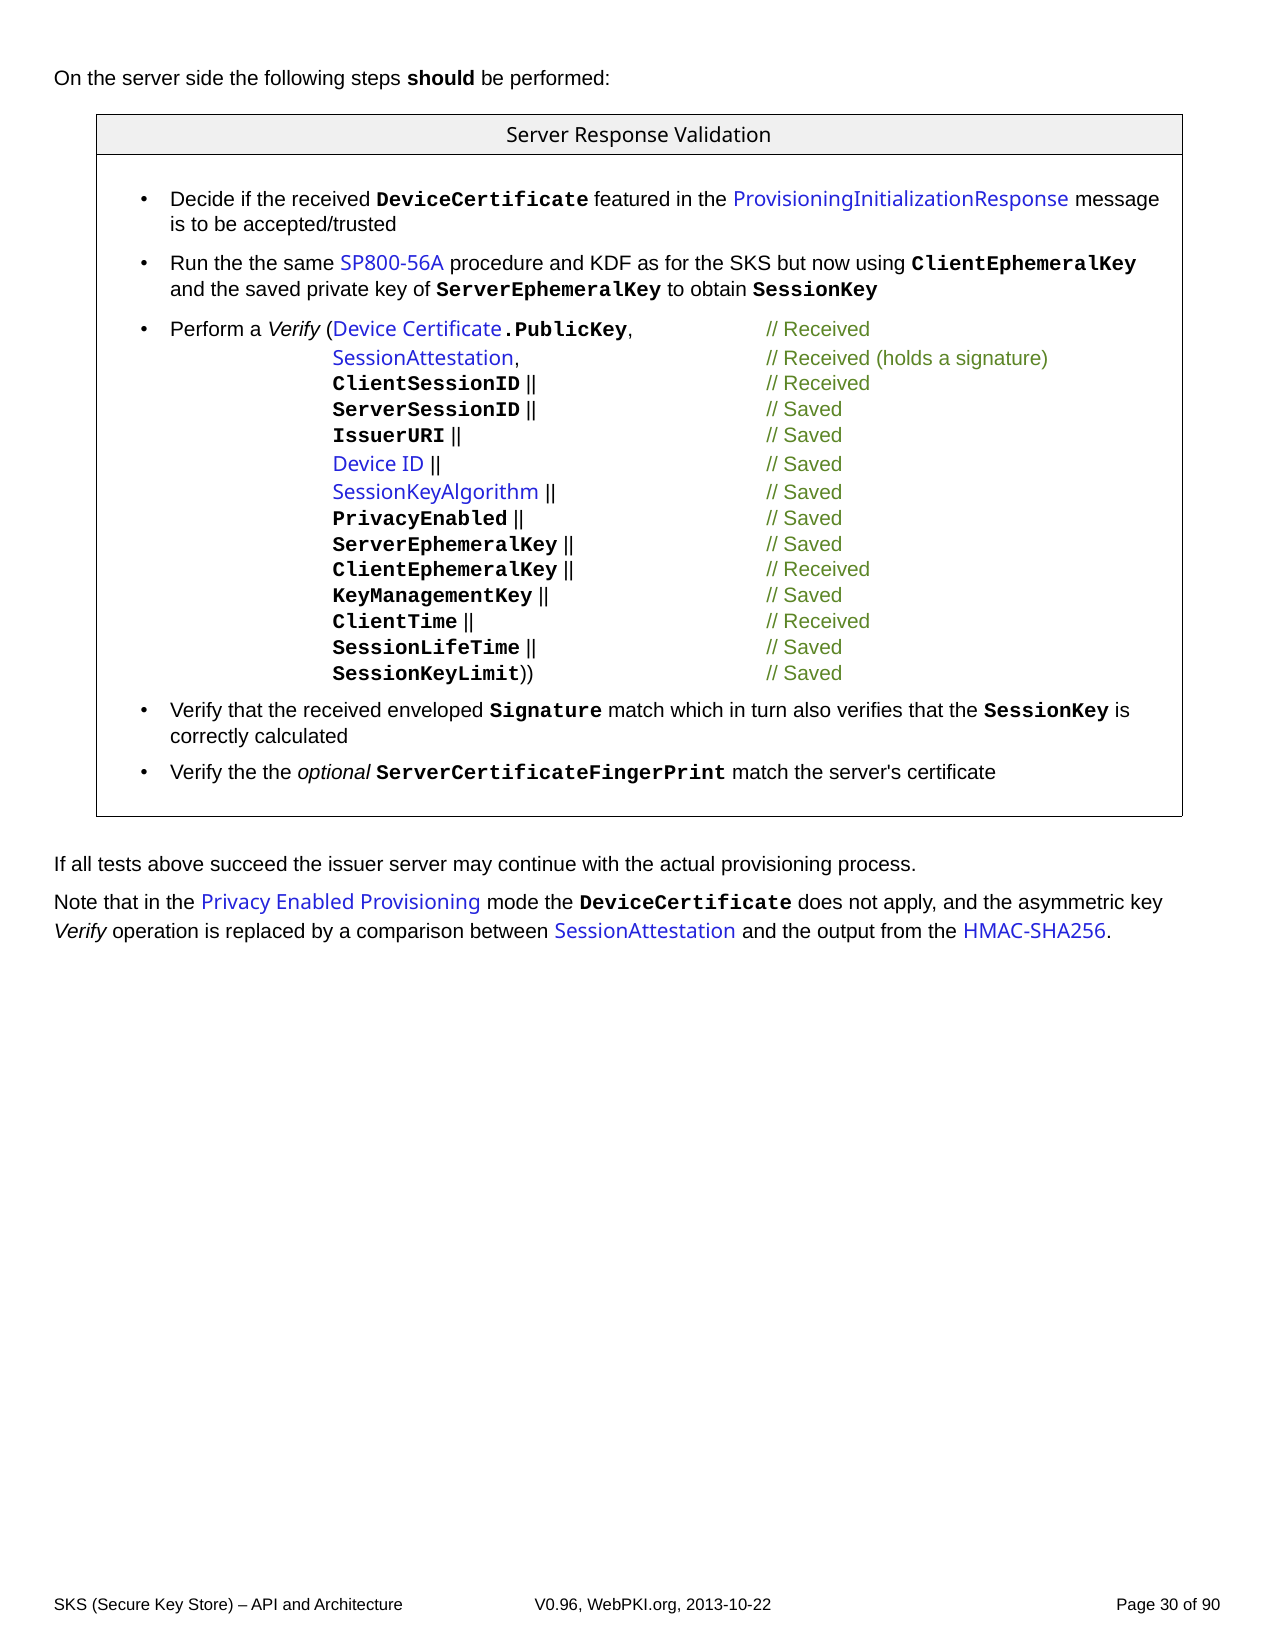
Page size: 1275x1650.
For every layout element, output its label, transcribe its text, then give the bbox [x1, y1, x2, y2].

text If all tests above succeed the issuer server may continue with the actual provisioning process. [54, 852, 1221, 876]
table_cell Decide if the received DeviceCertificate featured in the ProvisioningInitializationResponse message is to be accepted/trusted Run the the same SP800-56A procedure and KDF as for the SKS but now using ClientEphemeralKey and the saved private key of ServerEphemeralKey to obtain SessionKey Perform a Verify (Device Certificate.PublicKey, // Received SessionAttestation, // Received (holds a signature) ClientSessionID || // Received ServerSessionID || // Saved IssuerURI || // Saved Device ID || // Saved SessionKeyAlgorithm || // Saved PrivacyEnabled || // Saved ServerEphemeralKey || // Saved ClientEphemeralKey || // Received KeyManagementKey || // Saved ClientTime || // Received SessionLifeTime || // Saved SessionKeyLimit)) // Saved Verify that the received enveloped Signature match which in turn also verifies that the SessionKey is correctly calculated Verify the the optional ServerCertificateFingerPrint match the server's certificate [97, 155, 1182, 816]
text On the server side the following steps should be performed: [54, 66, 1221, 90]
text Note that in the Privacy Enabled Provisioning mode the DeviceCertificate does not apply, and the asymmetric key Verify operation is replaced by a comparison between SessionAttestation and the output from the HMAC-SHA256. [54, 887, 1221, 944]
table_header Server Response Validation [97, 115, 1182, 154]
